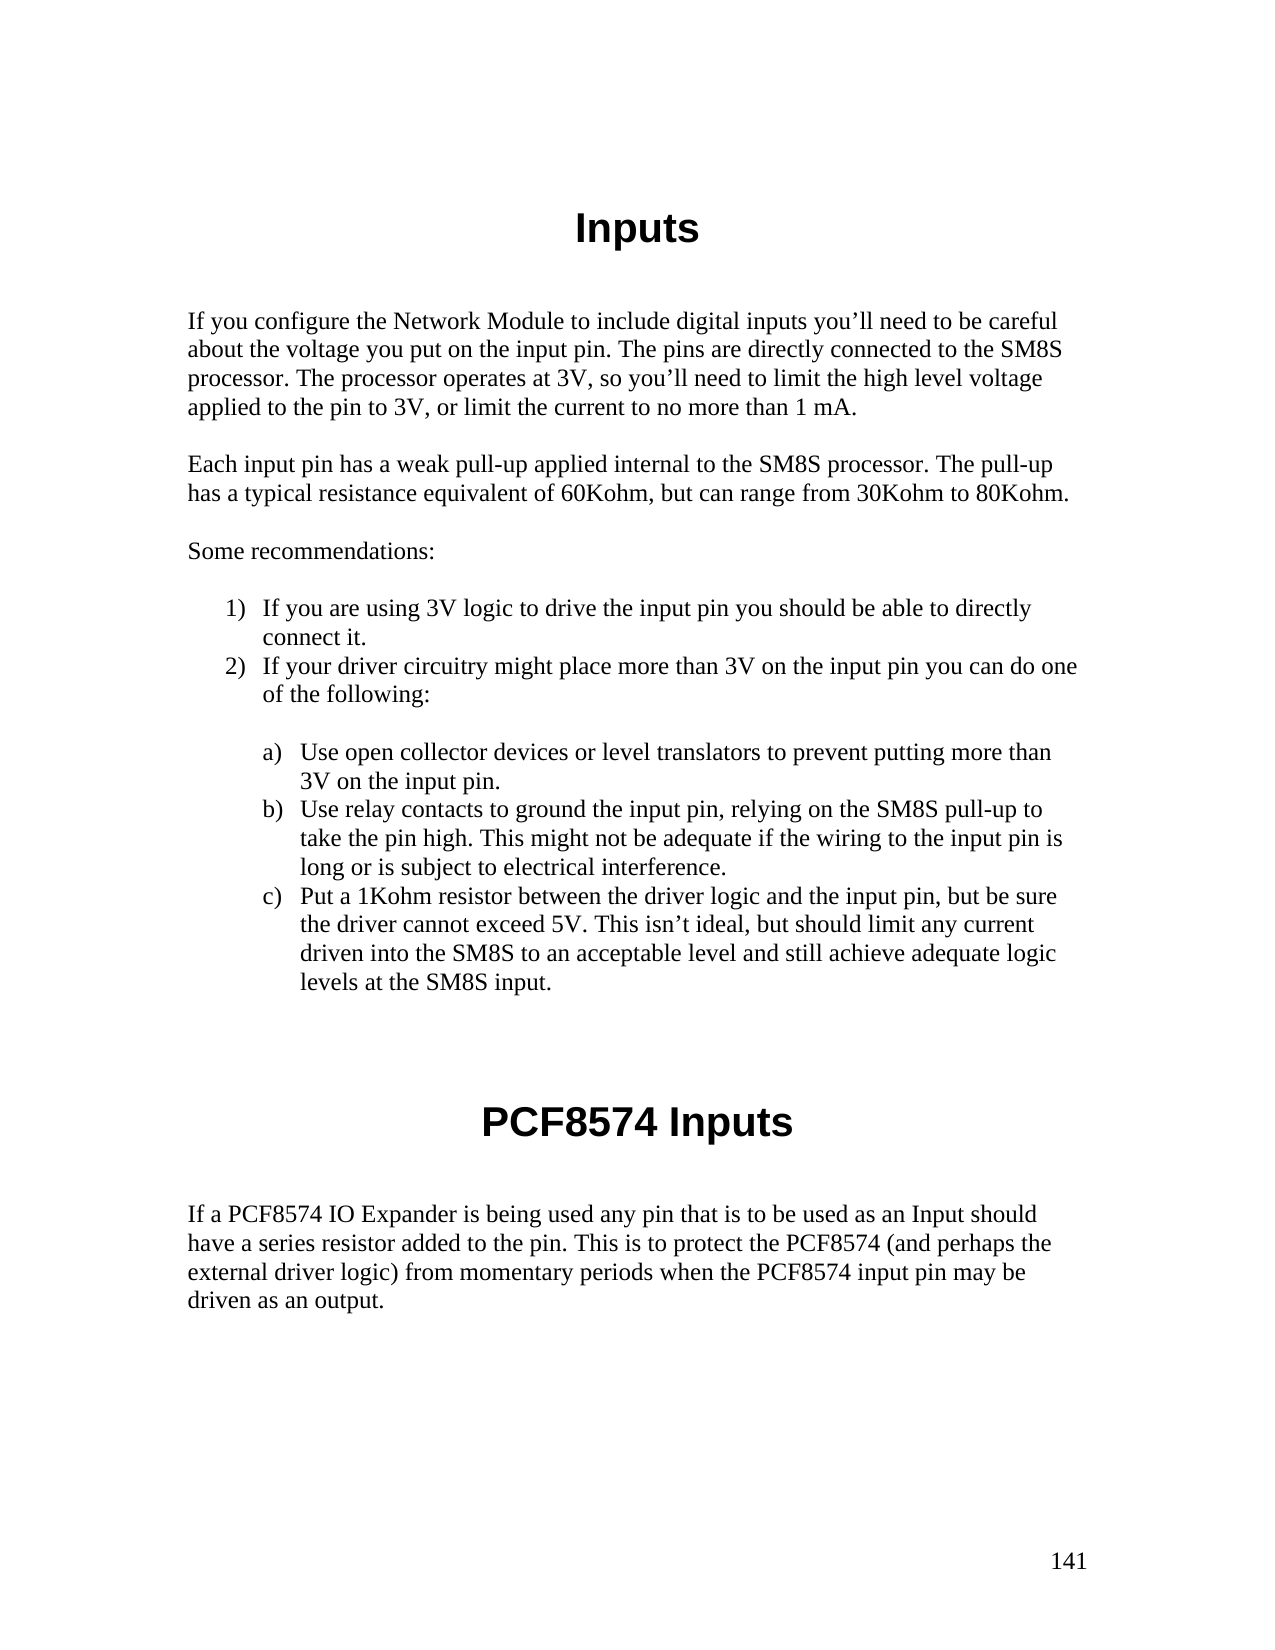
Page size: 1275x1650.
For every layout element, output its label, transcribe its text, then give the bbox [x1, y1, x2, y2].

list If your driver circuitry might place more than 3V on the input pin you can do one of the following: [225, 651, 1087, 708]
list Put a 1Kohm resistor between the driver logic and the input pin, but be sure the driver cannot exceed 5V. This isn’t ideal, but should limit any current driven into the SM8S to an acceptable level and still achieve adequate logic levels at the SM8S input. [262, 881, 1087, 996]
text Some recommendations: [187, 536, 1087, 564]
text If you configure the Network Module to include digital inputs you’ll need to be careful about the voltage you put on the input pin. The pins are directly connected to the SM8S processor. The processor operates at 3V, so you’ll need to limit the high level voltage applied to the pin to 3V, or limit the current to no more than 1 mA. [187, 306, 1087, 421]
text If a PCF8574 IO Expander is being used any pin that is to be used as an Input should have a series resistor added to the pin. This is to protect the PCF8574 (and perhaps the external driver logic) from momentary periods when the PCF8574 input pin may be driven as an output. [187, 1199, 1087, 1314]
subtitle Inputs [187, 204, 1087, 252]
subtitle PCF8574 Inputs [187, 1097, 1087, 1145]
list If you are using 3V logic to drive the input pin you should be able to directly connect it. [225, 593, 1087, 651]
list Use relay contacts to ground the input pin, relying on the SM8S pull-up to take the pin high. This might not be adequate if the wiring to the input pin is long or is subject to electrical interference. [262, 794, 1087, 881]
text Each input pin has a weak pull-up applied internal to the SM8S processor. The pull-up has a typical resistance equivalent of 60Kohm, but can range from 30Kohm to 80Kohm. [187, 449, 1087, 507]
list Use open collector devices or level translators to prevent putting more than 3V on the input pin. [262, 737, 1087, 794]
